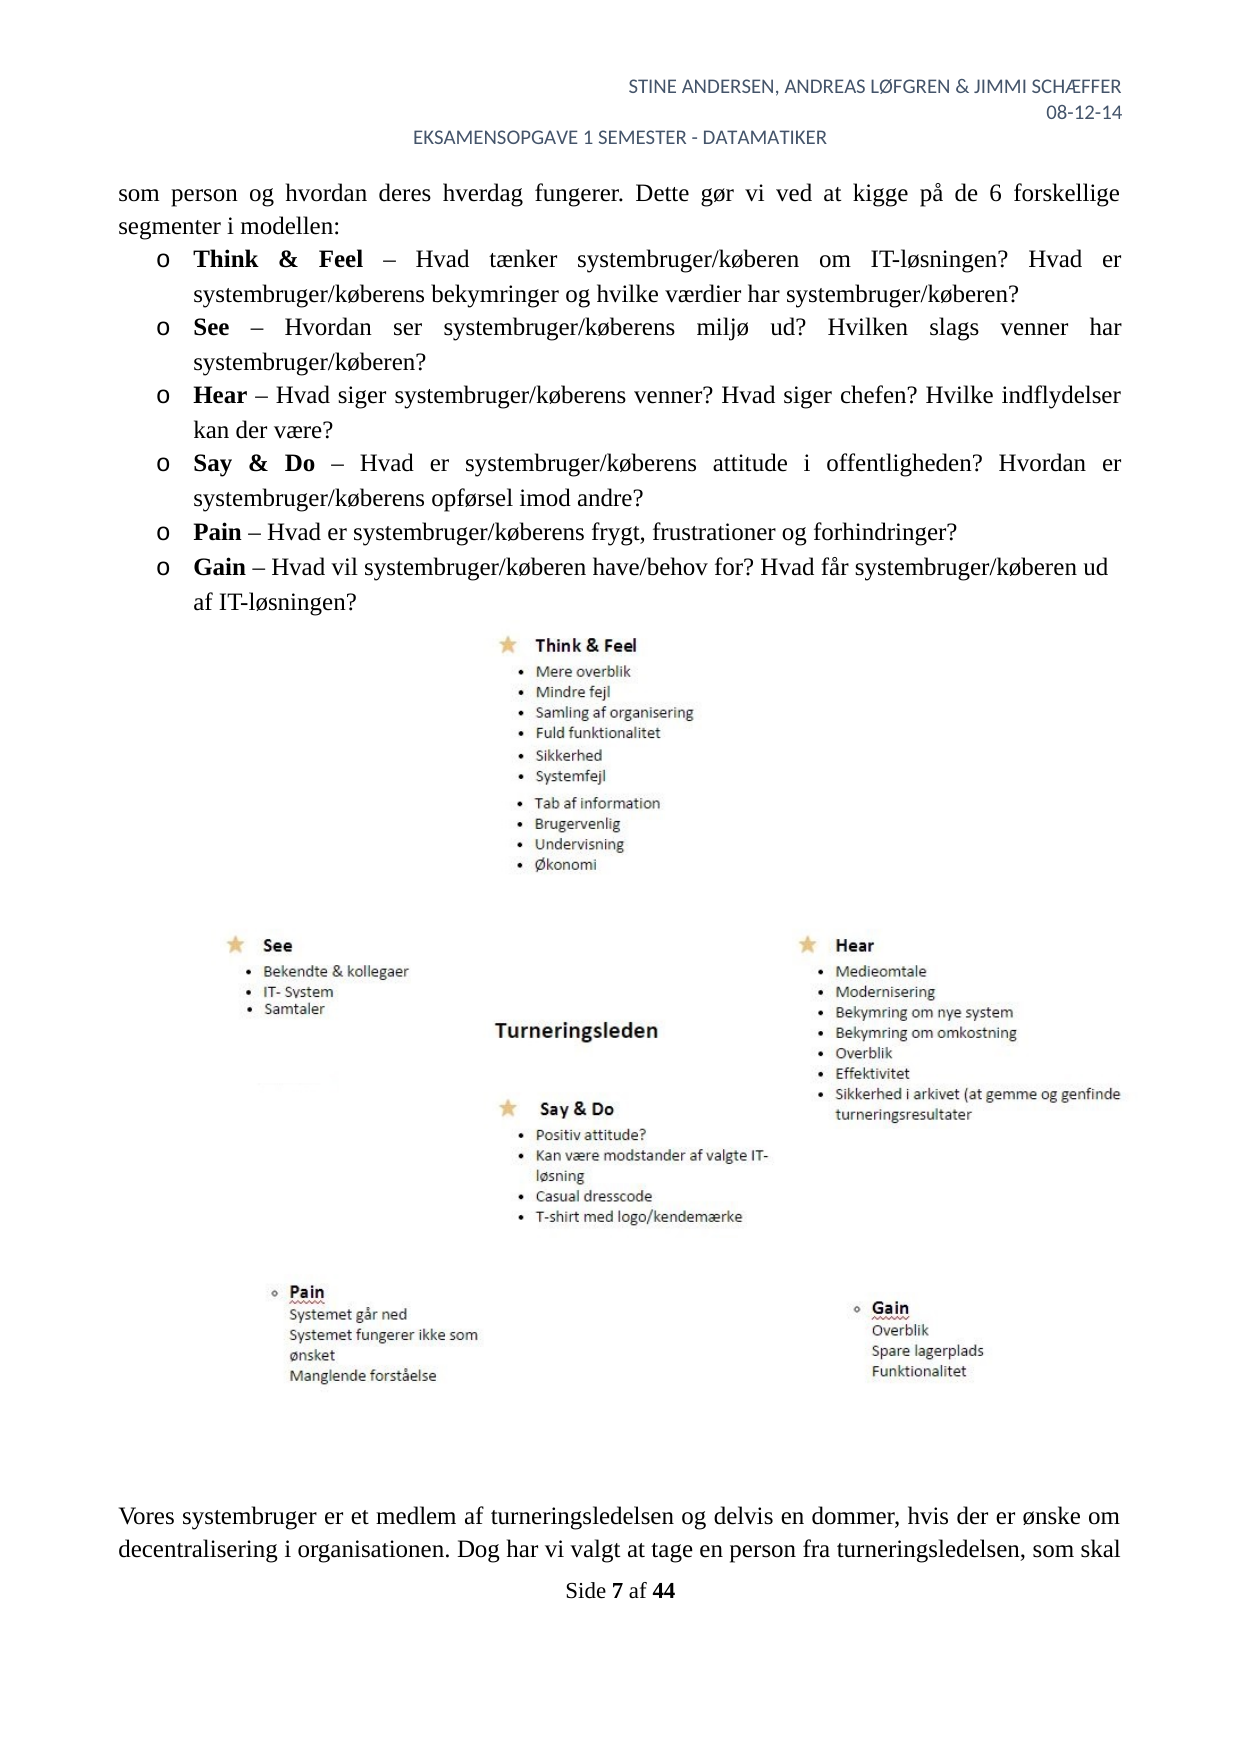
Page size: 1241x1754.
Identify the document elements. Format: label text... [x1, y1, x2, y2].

list See – Hvordan ser systembruger/køberens miljø ud? Hvilken slags venner har systembruger/køberen? [156, 312, 1122, 376]
text som person og hvordan deres hverdag fungerer. Dette gør vi ved at kigge på de 6 forskellige segmenter i modellen: [118, 178, 1122, 240]
list Pain – Hvad er systembruger/køberens frygt, frustrationer og forhindringer? [156, 517, 1122, 547]
text Vores systembruger er et medlem af turneringsledelsen og delvis en dommer, hvis der er ønske om decentralisering i organisationen. Dog har vi valgt at tage en person fra turneringsledelsen, som skal [118, 1501, 1122, 1562]
list Gain – Hvad vil systembruger/køberen have/behov for? Hvad får systembruger/køberen ud af IT-løsningen? [156, 552, 1122, 1397]
list Hear – Hvad siger systembruger/køberens venner? Hvad siger chefen? Hvilke indflydelser kan der være? [156, 380, 1122, 444]
list Think & Feel – Hvad tænker systembruger/køberen om IT-løsningen? Hvad er systembruger/køberens bekymringer og hvilke værdier har systembruger/køberen? [156, 244, 1122, 308]
list Say & Do – Hvad er systembruger/køberens attitude i offentligheden? Hvordan er systembruger/køberens opførsel imod andre? [156, 448, 1122, 512]
